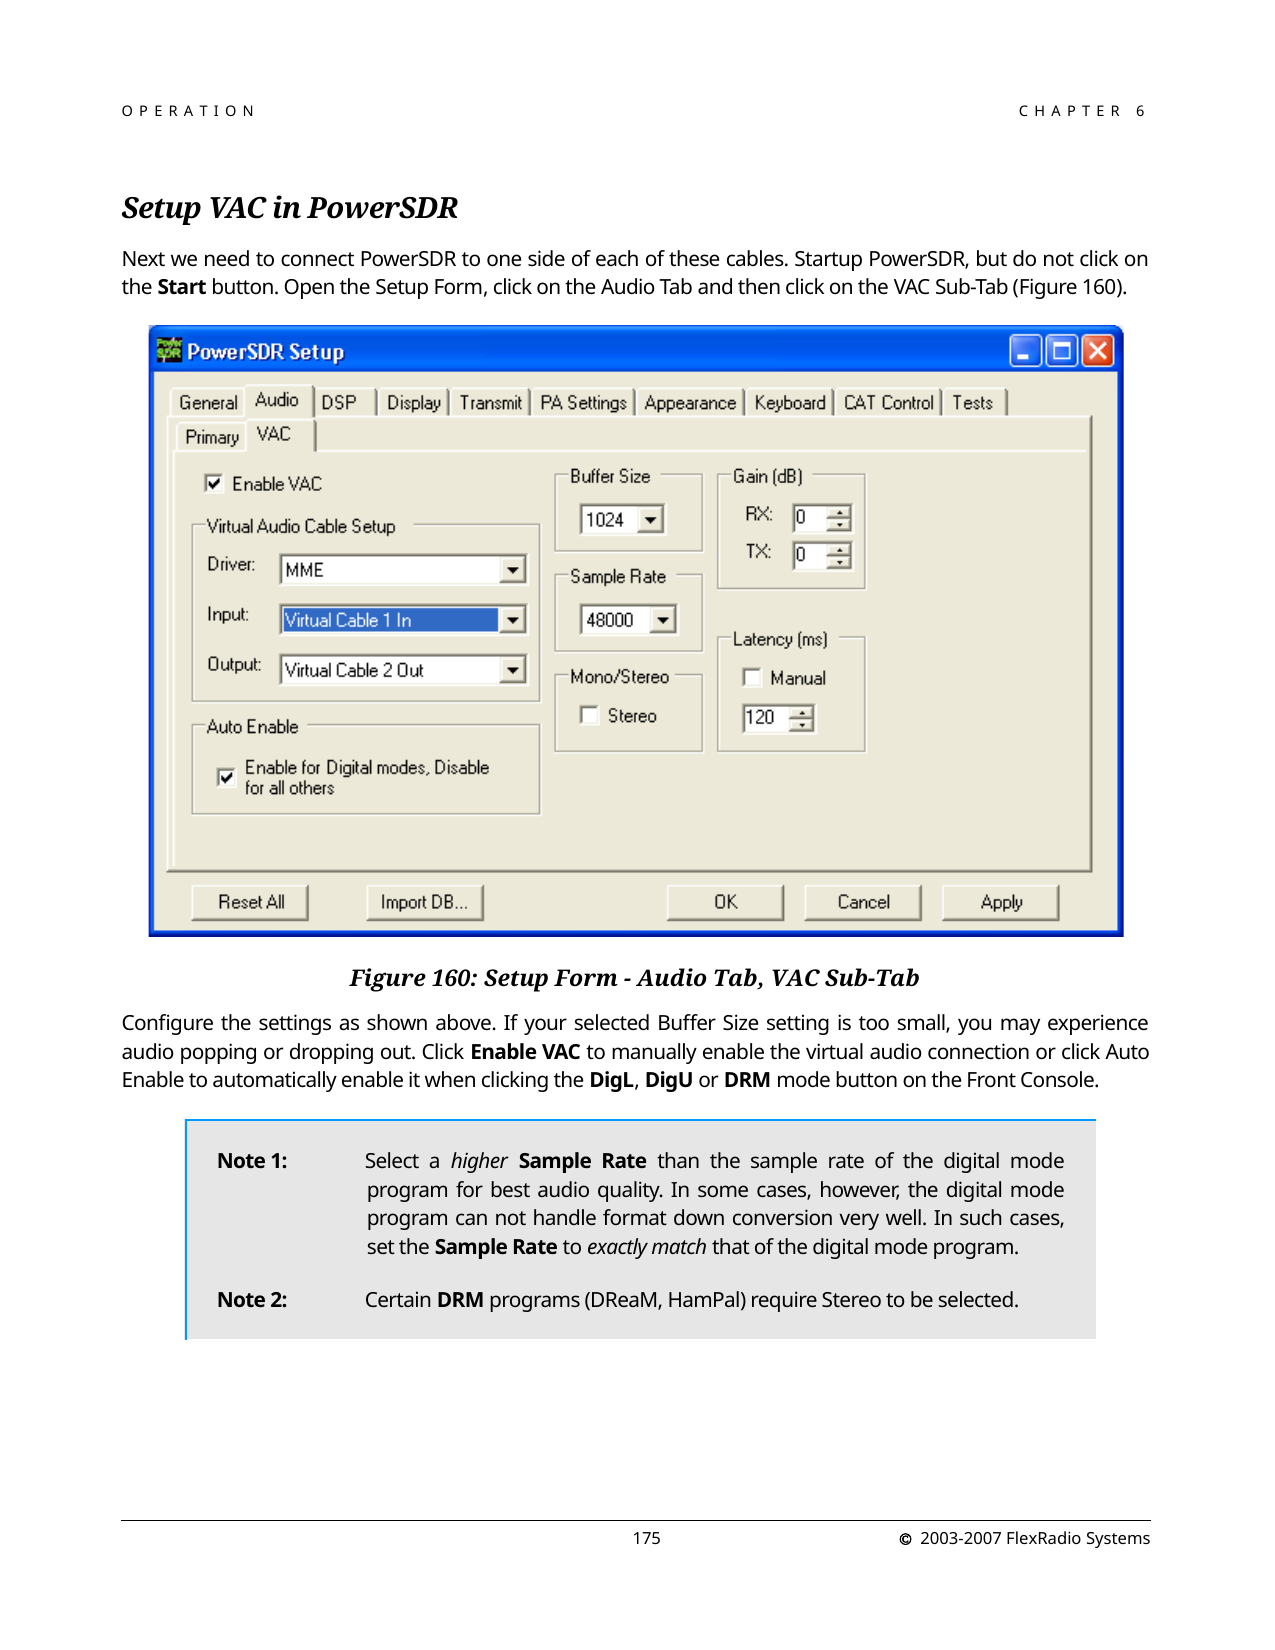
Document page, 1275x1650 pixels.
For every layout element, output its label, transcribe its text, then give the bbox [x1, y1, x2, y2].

text Note 1: Select a higher Sample Rate than the sample rate of the digital mode program for best audio quality. In some cases, however, the digital mode program can not handle format down conversion very well. In such cases, set the Sample Rate to exactly match that of the digital mode program. [187, 1121, 1096, 1258]
text Configure the settings as shown above. If your selected Buffer Size setting is too small, you may experience audio popping or dropping out. Click Enable VAC to manually enable the virtual audio connection or click Auto Enable to automatically enable it when clicking the DigL, DigU or DRM mode button on the Front Console. [121, 1008, 1151, 1094]
text Note 2: Certain DRM programs (DReaM, HamPal) require Stereo to be selected. [187, 1258, 1096, 1339]
text Figure 160: Setup Form - Audio Tab, VAC Sub-Tab [121, 962, 1151, 993]
text Next we need to connect PowerSDR to one side of each of these cables. Startup PowerSDR, but do not click on the Start button. Open the Setup Form, click on the Audio Tab and then click on the VAC Sub-Tab (Figure 160). [121, 244, 1151, 301]
subtitle Setup VAC in PowerSDR [121, 187, 1151, 227]
picture [148, 325, 1124, 937]
